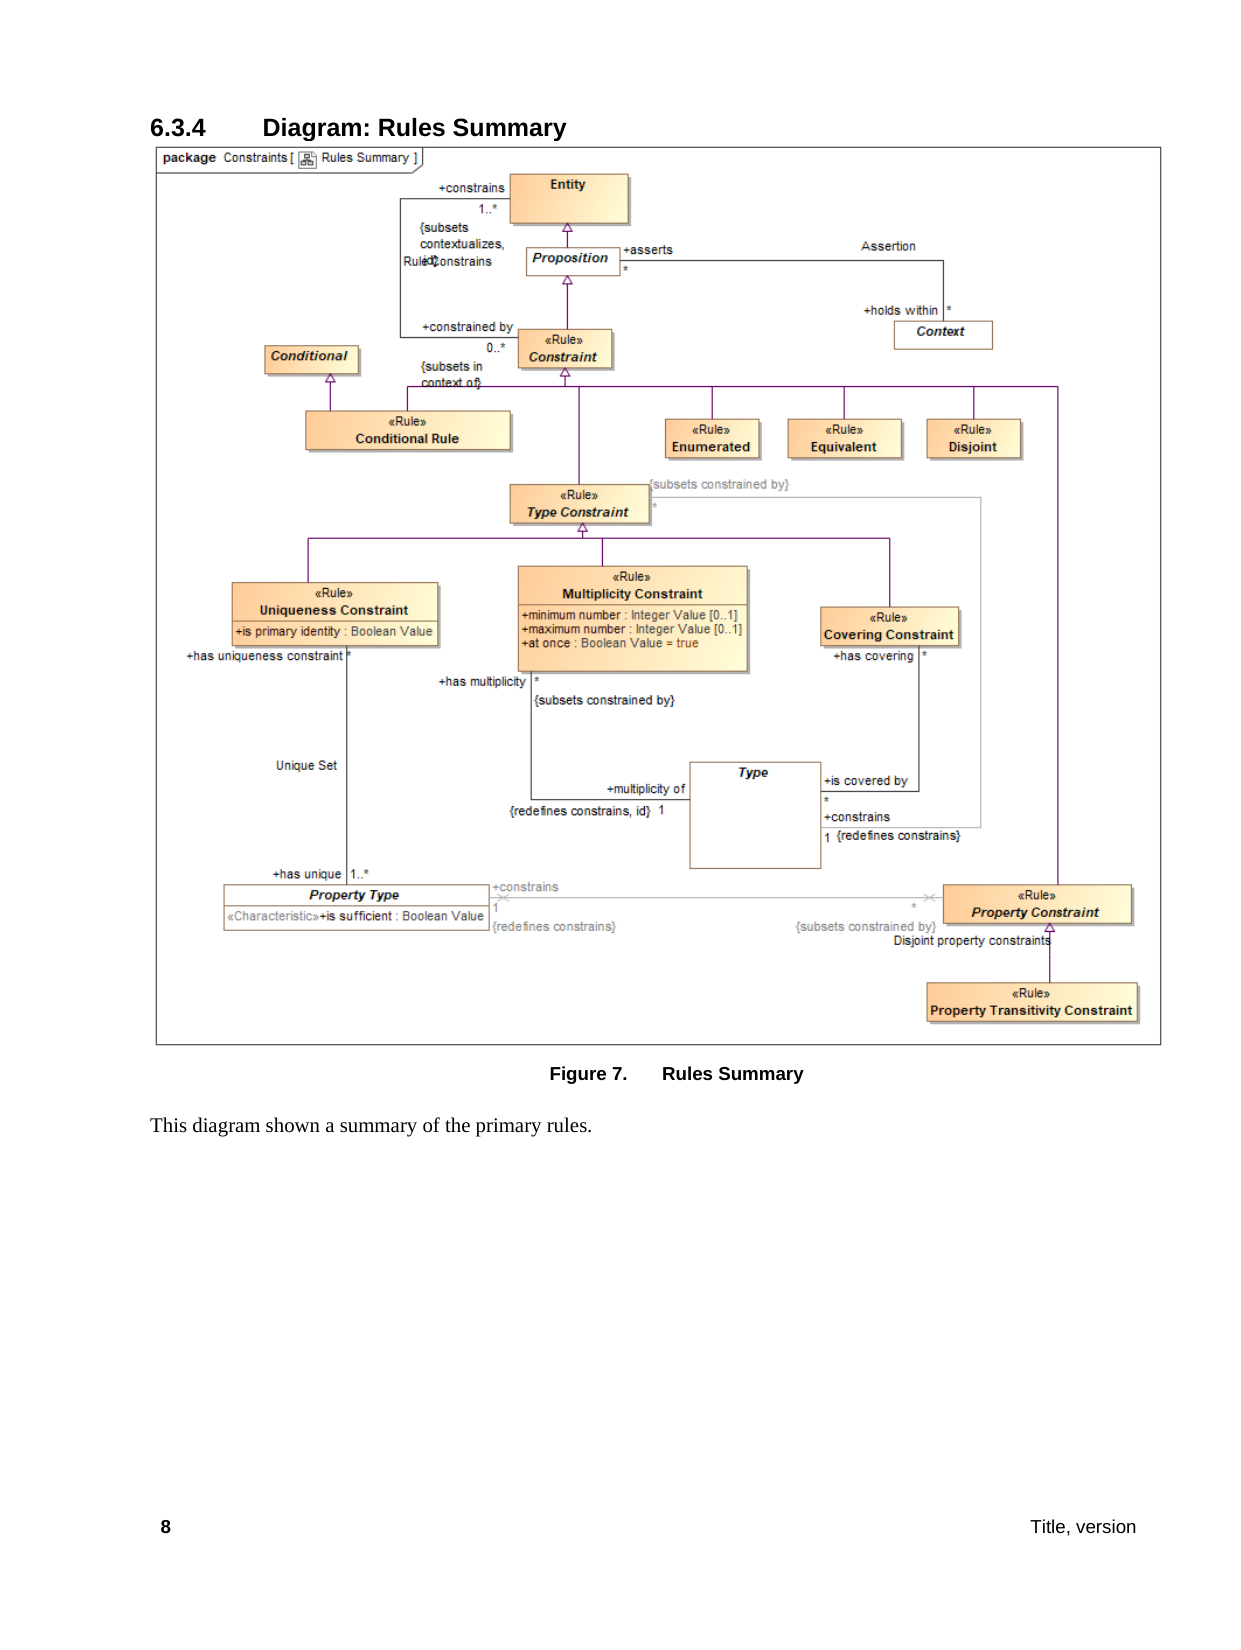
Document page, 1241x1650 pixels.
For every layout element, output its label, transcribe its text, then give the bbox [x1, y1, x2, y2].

subtitle Diagram: Rules Summary [150, 112, 1165, 141]
text This diagram shown a summary of the primary rules. [150, 1113, 1165, 1137]
list Rules Summary [187, 1063, 1165, 1084]
picture [150, 141, 1166, 1050]
